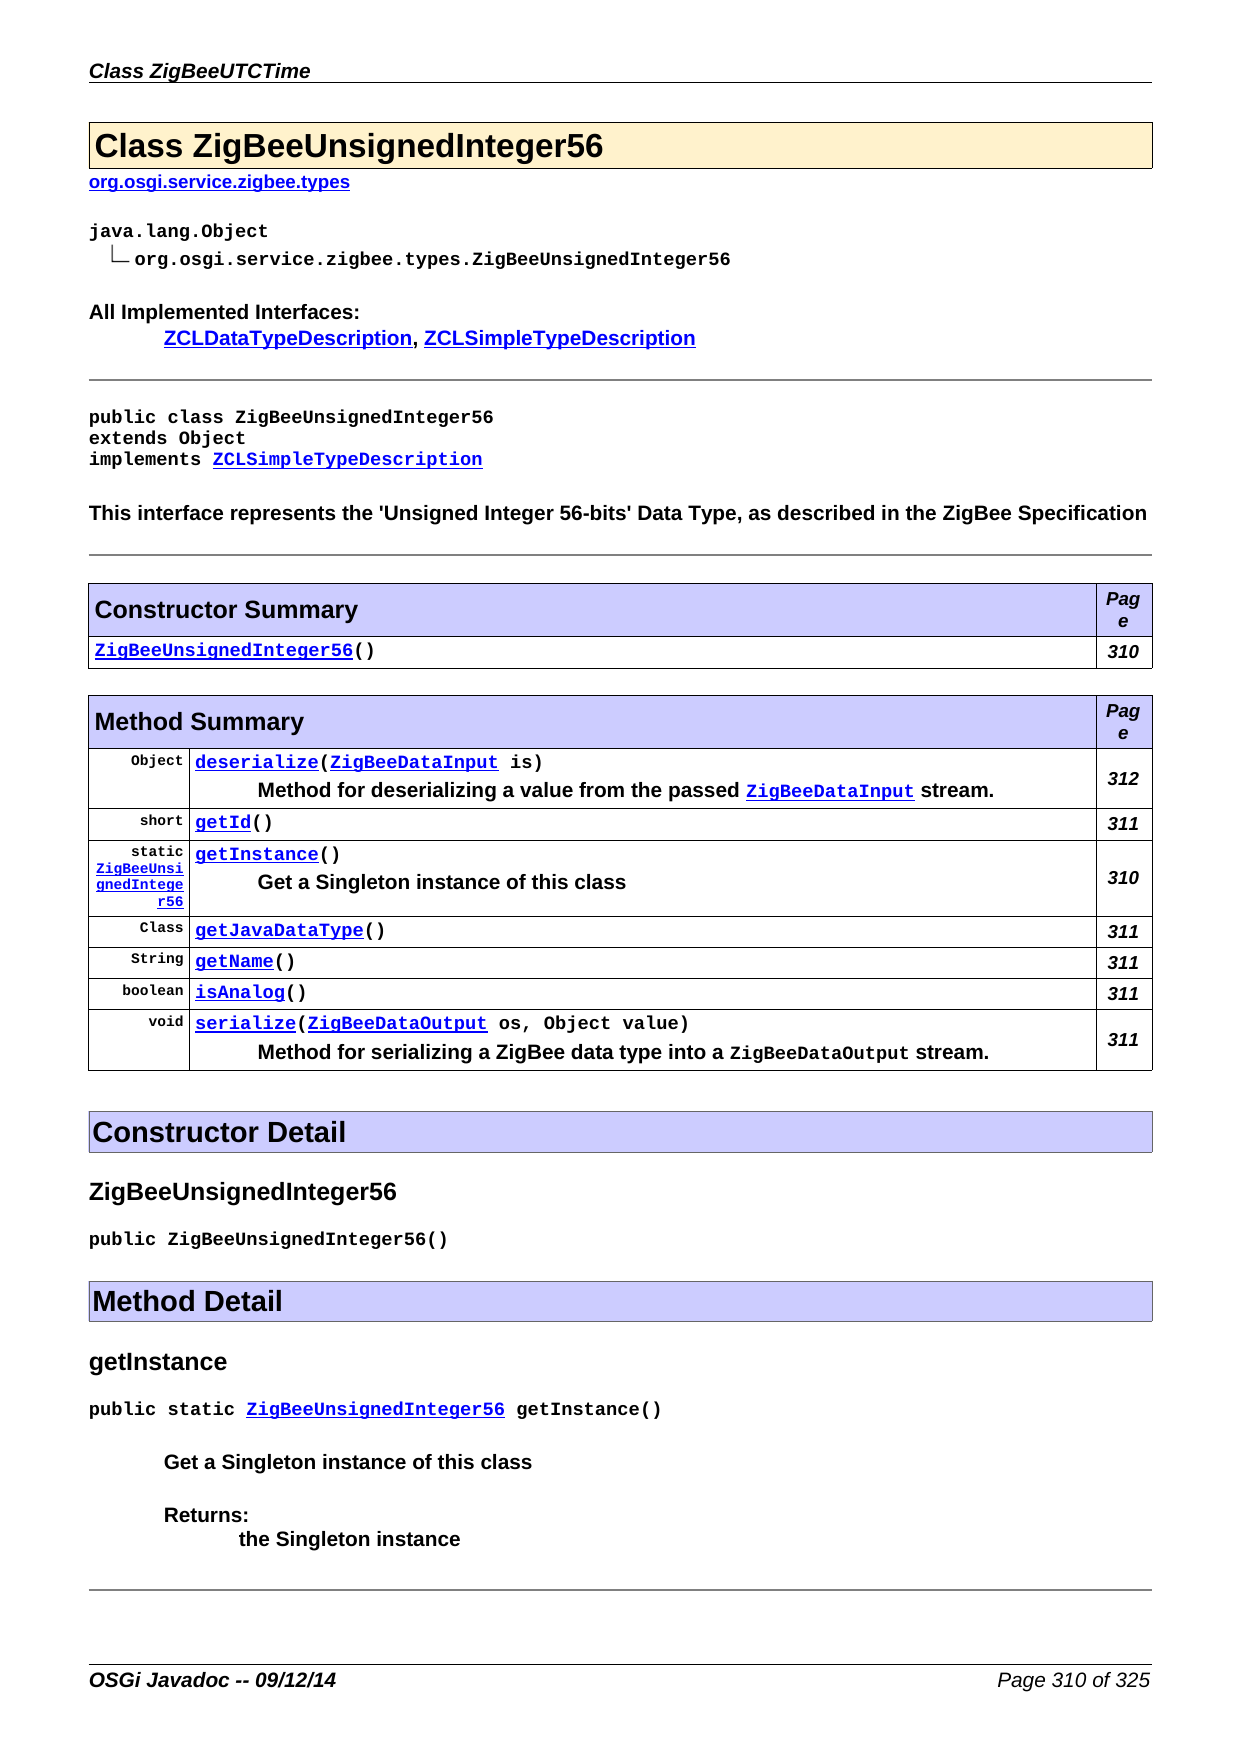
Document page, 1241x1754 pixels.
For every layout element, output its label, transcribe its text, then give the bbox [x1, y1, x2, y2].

table_cell String [89, 948, 189, 978]
table_cell 312 [1097, 917, 1152, 947]
table_header Method Summary [89, 696, 1096, 748]
table_cell 312 [1097, 979, 1152, 1009]
table_cell getInstance() Get a Singleton instance of this class [190, 841, 1096, 916]
table_cell void [89, 1010, 189, 1069]
picture [111, 243, 135, 266]
text public class ZigBeeUnsignedInteger56 [88, 408, 1152, 429]
subtitle Method Detail [90, 1282, 1152, 1321]
text This interface represents the 'Unsigned Integer 56-bits' Data Type, as described in the ZigBee Specification [88, 501, 1152, 524]
table_header Page [1097, 584, 1152, 636]
table_cell short [89, 809, 189, 839]
table_header Page [1097, 696, 1152, 748]
text Get a Singleton instance of this class [163, 1450, 1152, 1474]
table_cell getJavaDataType() [190, 917, 1096, 947]
table_cell 313 [1097, 749, 1152, 808]
table_cell getName() [190, 948, 1096, 978]
table_cell 312 [1097, 809, 1152, 839]
text java.lang.Object [88, 222, 1152, 243]
table_cell 311 [1097, 637, 1152, 667]
table_cell deserialize(ZigBeeDataInput is) Method for deserializing a value from the passed ZigBeeDataInput stream. [190, 749, 1096, 808]
text ZCLDataTypeDescription, ZCLSimpleTypeDescription [163, 326, 1152, 350]
text Returns: [163, 1503, 1152, 1527]
table_cell Object [89, 749, 189, 808]
table_cell 311 [1097, 841, 1152, 916]
text public static ZigBeeUnsignedInteger56 getInstance() [88, 1400, 1152, 1421]
text implements ZCLSimpleTypeDescription [88, 450, 1152, 471]
subtitle getInstance [88, 1347, 1152, 1376]
text public ZigBeeUnsignedInteger56() [88, 1230, 1152, 1251]
text org.osgi.service.zigbee.types [88, 171, 1152, 193]
table_cell 312 [1097, 948, 1152, 978]
table_cell 312 [1097, 1010, 1152, 1069]
table_cell Class [89, 917, 189, 947]
table_cell static ZigBeeUnsignedInteger56 [89, 841, 189, 916]
subtitle ZigBeeUnsignedInteger56 [88, 1177, 1152, 1206]
text org.osgi.service.zigbee.types.ZigBeeUnsignedInteger56 [88, 243, 1152, 271]
table_cell serialize(ZigBeeDataOutput os, Object value) Method for serializing a ZigBee data type into a ZigBeeDataOutput stream. [190, 1010, 1096, 1069]
text the Singleton instance [238, 1527, 1152, 1551]
table_cell boolean [89, 979, 189, 1009]
table_cell getId() [190, 809, 1096, 839]
table_header Constructor Summary [89, 584, 1096, 636]
subtitle Constructor Detail [90, 1112, 1152, 1152]
table_cell isAnalog() [190, 979, 1096, 1009]
subtitle All Implemented Interfaces: [88, 300, 1152, 324]
text extends Object [88, 429, 1152, 450]
subtitle Class ZigBeeUnsignedInteger56 [90, 123, 1152, 168]
table_cell ZigBeeUnsignedInteger56() [89, 637, 1096, 667]
